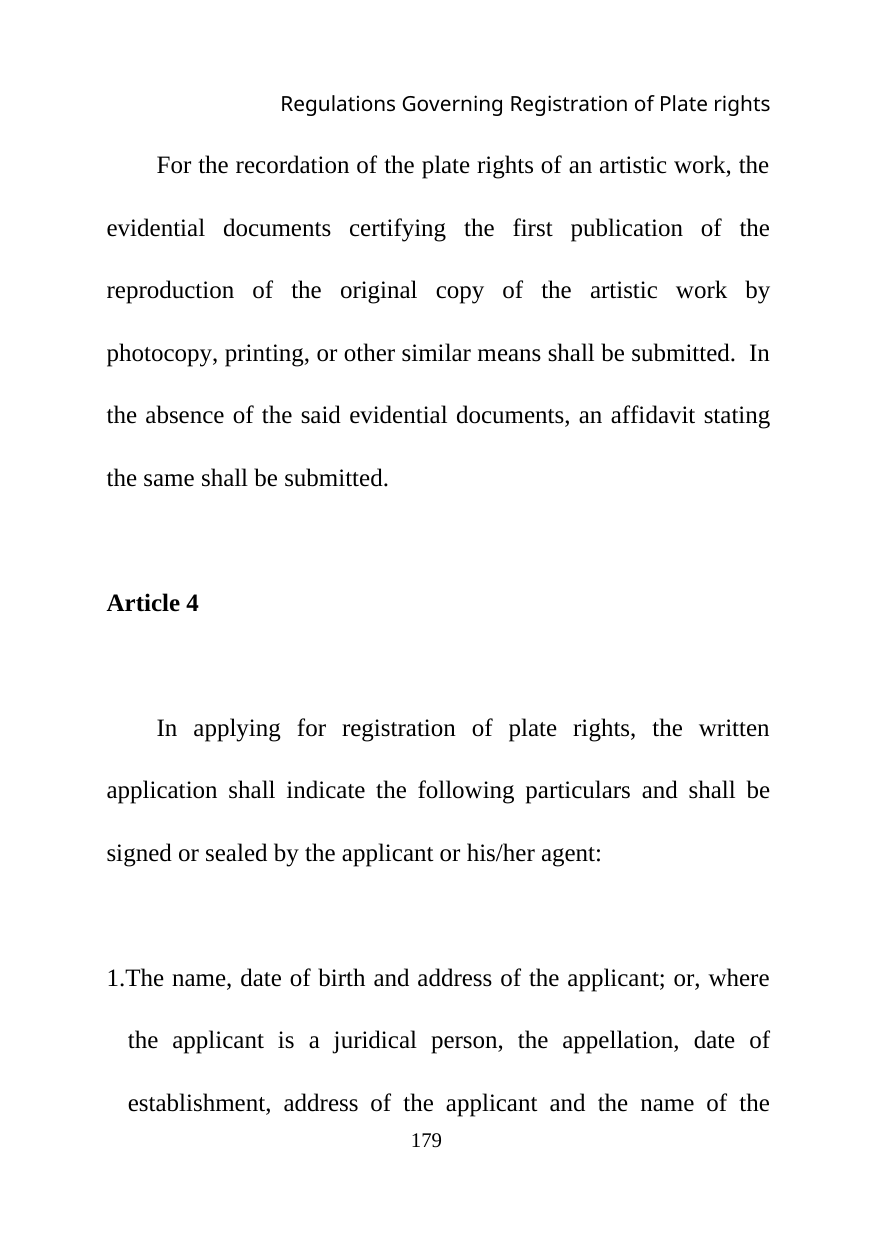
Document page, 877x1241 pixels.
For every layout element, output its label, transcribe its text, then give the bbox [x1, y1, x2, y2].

text In applying for registration of plate rights, the written application shall indicate the following particulars and shall be signed or sealed by the applicant or his/her agent: [106, 685, 771, 873]
text For the recordation of the plate rights of an artistic work, the evidential documents certifying the first publication of the reproduction of the original copy of the artistic work by photocopy, printing, or other similar means shall be submitted. In the absence of the said evidential documents, an affidavit stating the same shall be submitted. [106, 123, 771, 498]
text 1.The name, date of birth and address of the applicant; or, where the applicant is a juridical person, the appellation, date of establishment, address of the applicant and the name of the [106, 935, 771, 1123]
text Article 4 [106, 560, 771, 623]
